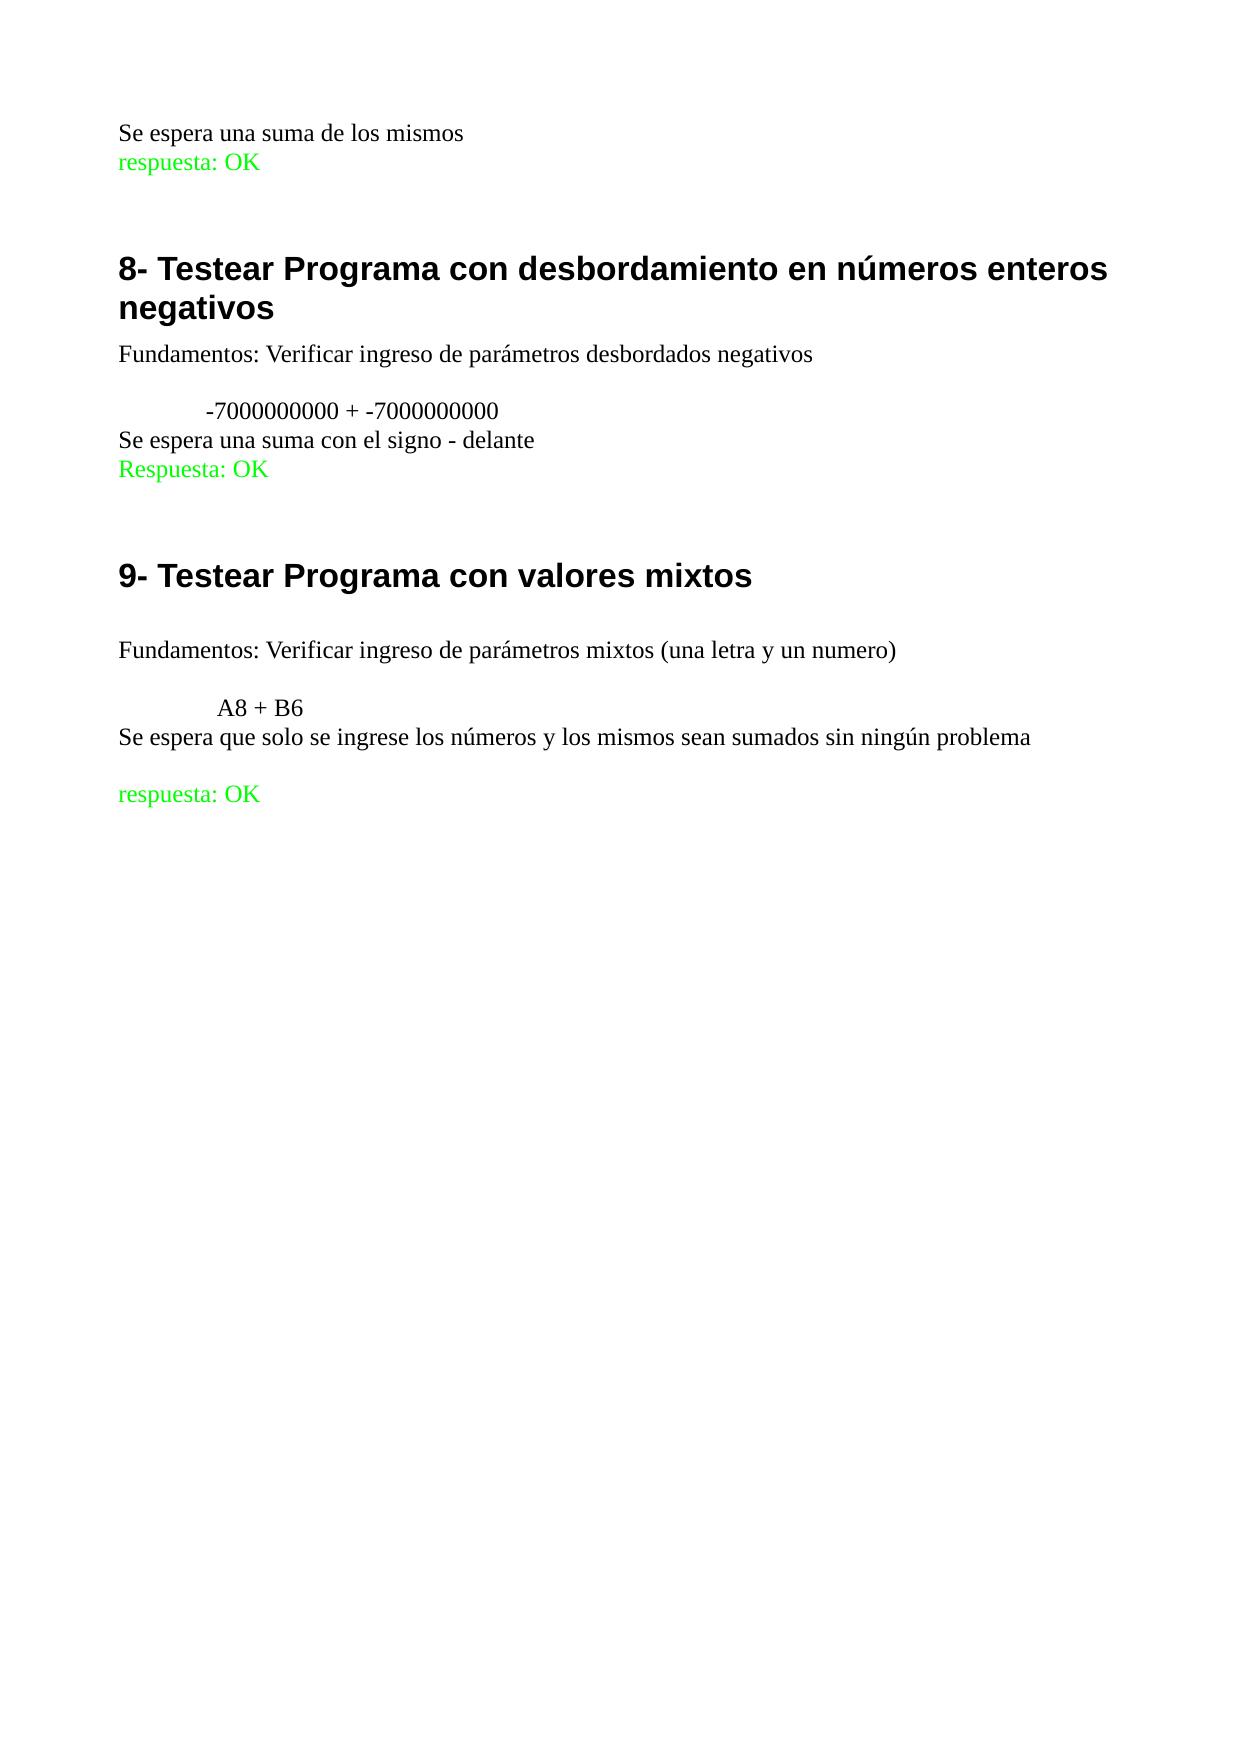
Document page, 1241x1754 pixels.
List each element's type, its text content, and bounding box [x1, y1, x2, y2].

text A8 + B6 [118, 693, 1122, 722]
text respuesta: OK [118, 779, 1122, 808]
text Fundamentos: Verificar ingreso de parámetros mixtos (una letra y un numero) [118, 636, 1122, 664]
text Fundamentos: Verificar ingreso de parámetros desbordados negativos [118, 339, 1122, 367]
text Se espera una suma con el signo - delante Respuesta: OK [118, 425, 1122, 482]
text Se espera una suma de los mismos respuesta: OK [118, 118, 1122, 176]
text Se espera que solo se ingrese los números y los mismos sean sumados sin ningún problema [118, 722, 1122, 751]
text -7000000000 + -7000000000 [118, 396, 1122, 425]
subtitle 8- Testear Programa con desbordamiento en números enteros negativos [118, 249, 1122, 326]
subtitle 9- Testear Programa con valores mixtos [118, 556, 1122, 594]
